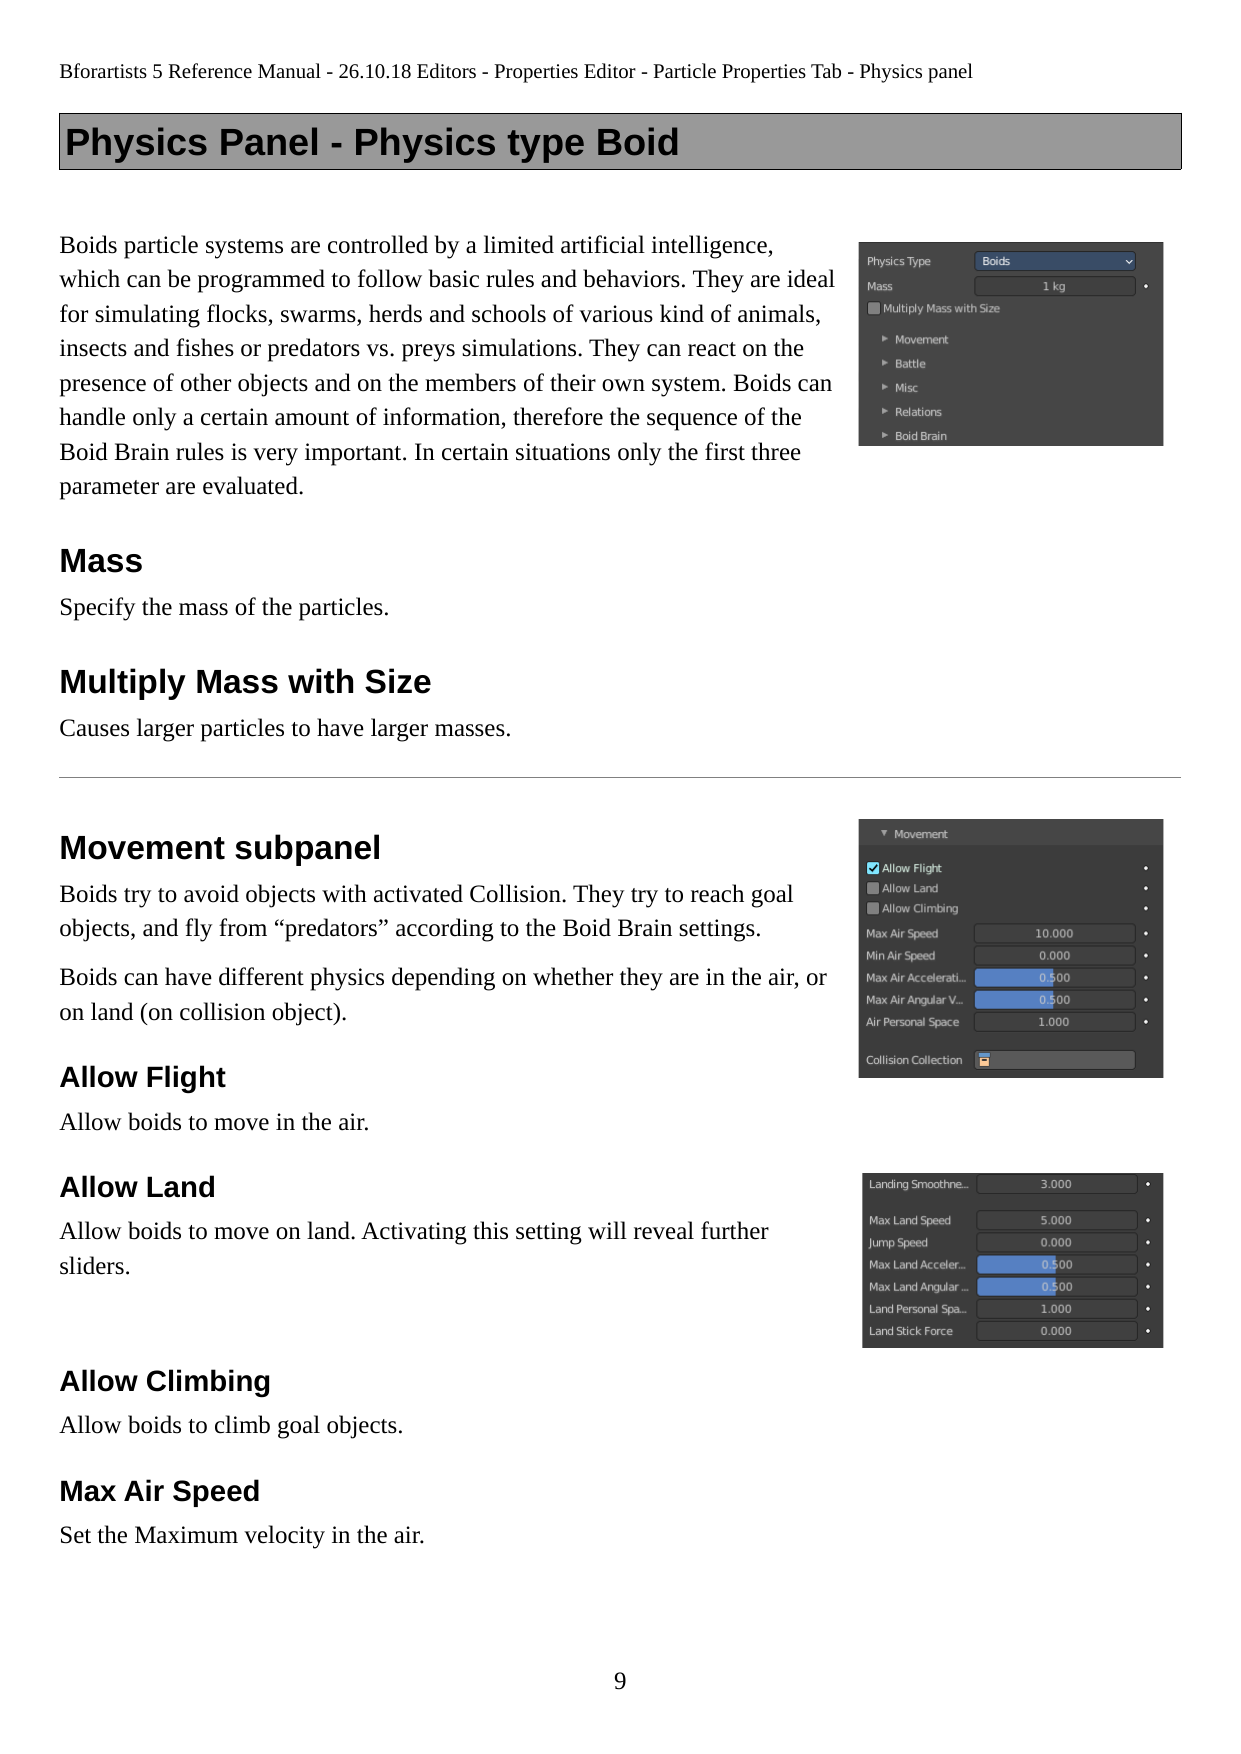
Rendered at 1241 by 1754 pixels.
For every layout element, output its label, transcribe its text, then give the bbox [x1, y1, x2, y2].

text Boids particle systems are controlled by a limited artificial intelligence, which can be programmed to follow basic rules and behaviors. They are ideal for simulating flocks, swarms, herds and schools of various kind of animals, insects and fishes or predators vs. preys simulations. They can react on the presence of other objects and on the members of their own system. Boids can handle only a certain amount of information, therefore the sequence of the Boid Brain rules is very important. In certain situations only the first three parameter are evaluated. [59, 230, 1181, 500]
text Set the Maximum velocity in the air. [59, 1520, 1181, 1548]
subtitle Allow Climbing [59, 1364, 1181, 1397]
subtitle Allow Flight [59, 1060, 1181, 1094]
picture [858, 242, 1164, 446]
subtitle Mass [59, 541, 1181, 580]
text Boids try to avoid objects with activated Collision. They try to reach goal objects, and fly from “predators” according to the Boid Brain settings. [59, 879, 858, 942]
subtitle [1164, 827, 1181, 866]
subtitle Movement subpanel [59, 827, 858, 866]
table_header Physics Panel - Physics type Boid [60, 114, 1181, 169]
subtitle Max Air Speed [59, 1473, 1181, 1507]
picture [862, 1173, 1164, 1348]
text Allow boids to move on land. Activating this setting will reveal further sliders. [59, 1216, 862, 1280]
text Allow boids to climb goal objects. [59, 1410, 1181, 1439]
subtitle Multiply Mass with Size [59, 662, 1181, 701]
text Specify the mass of the particles. [59, 592, 1181, 621]
subtitle Allow Land [59, 1170, 1181, 1204]
text Causes larger particles to have larger masses. [59, 713, 1181, 742]
text Boids can have different physics depending on whether they are in the air, or on land (on collision object). [59, 962, 858, 1025]
text Allow boids to move in the air. [59, 1107, 1181, 1135]
picture [858, 819, 1164, 1078]
